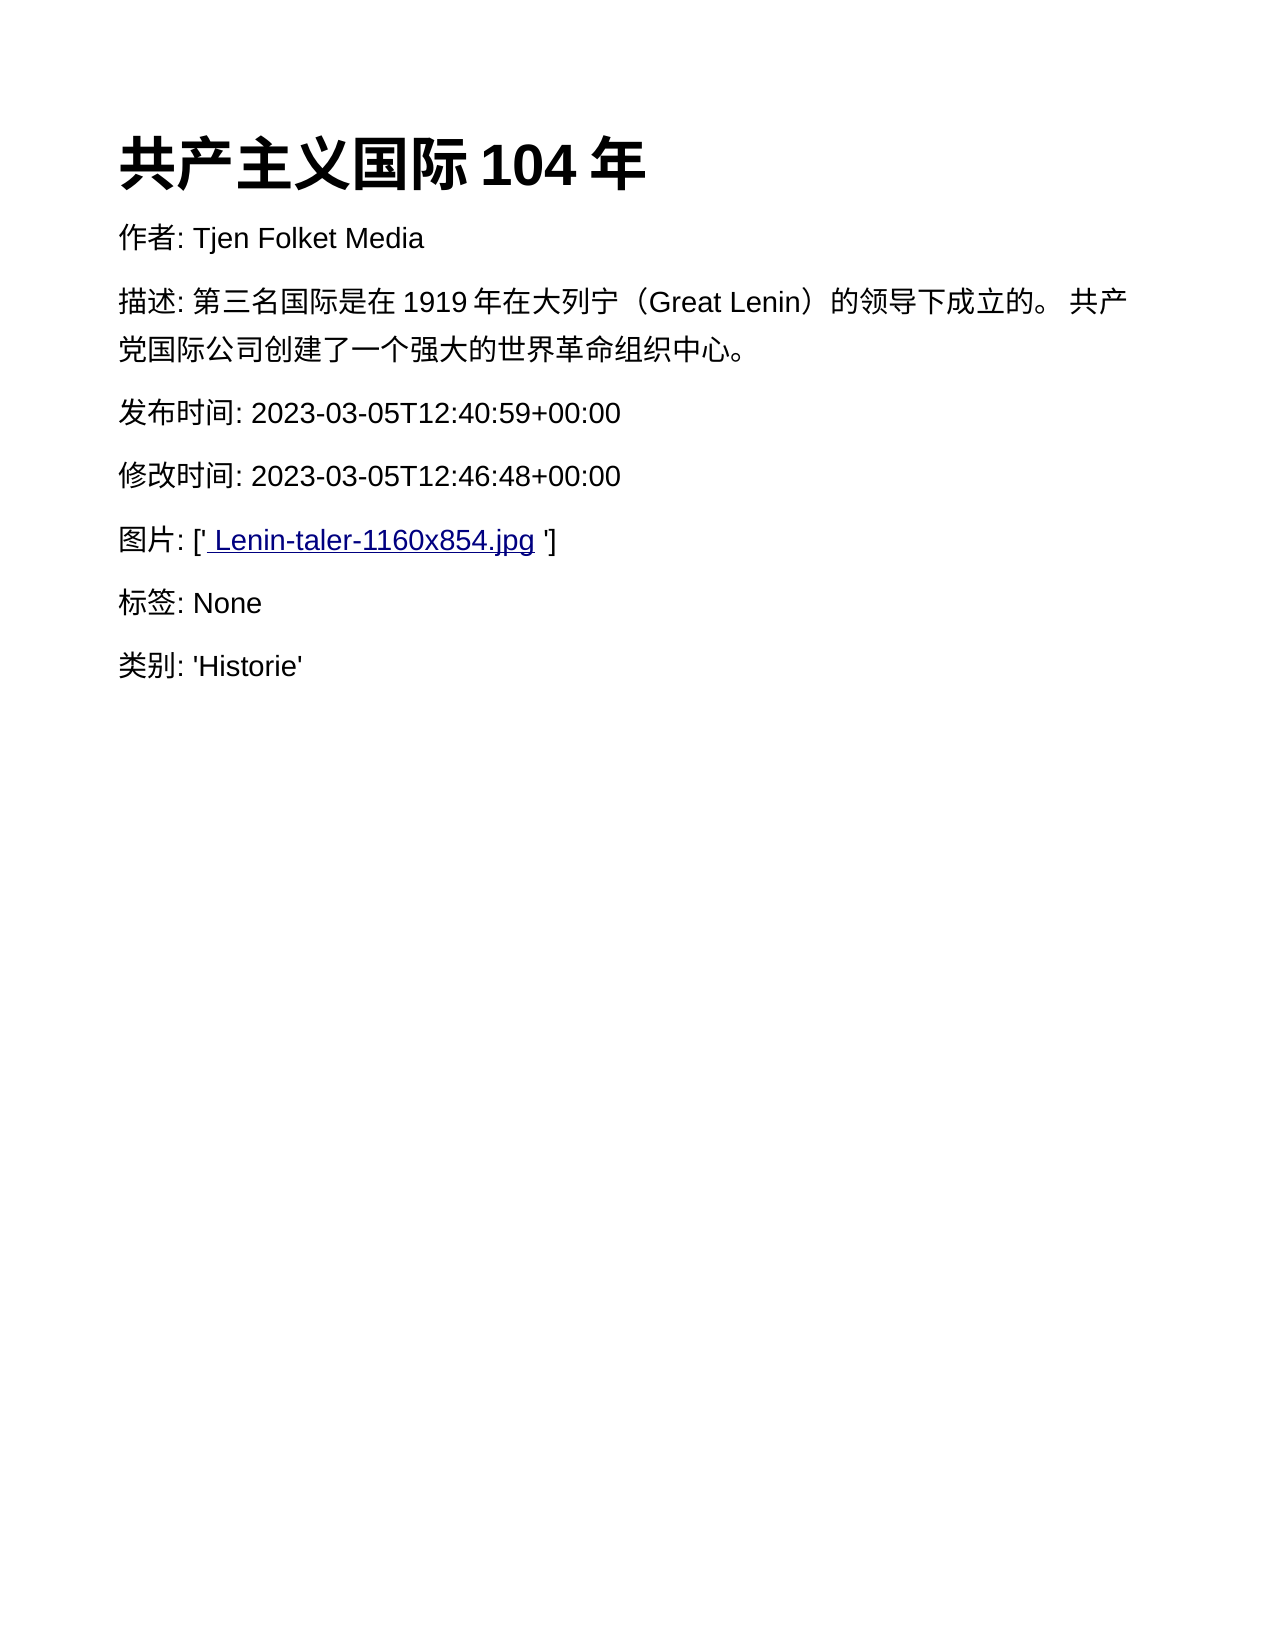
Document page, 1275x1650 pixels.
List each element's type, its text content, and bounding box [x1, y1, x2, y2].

text 描述: 第三名国际是在1919年在大列宁（Great Lenin）的领导下成立的。 共产党国际公司创建了一个强大的世界革命组织中心。 [118, 278, 1157, 369]
text 类别: 'Historie' [118, 642, 1157, 685]
text 作者: Tjen Folket Media [118, 215, 1157, 257]
text 图片: [' Lenin-taler-1160x854.jpg '] [118, 516, 1157, 558]
text 修改时间: 2023-03-05T12:46:48+00:00 [118, 453, 1157, 495]
text 发布时间: 2023-03-05T12:40:59+00:00 [118, 390, 1157, 432]
subtitle 共产主义国际104年 [118, 118, 1157, 203]
text 标签: None [118, 579, 1157, 622]
